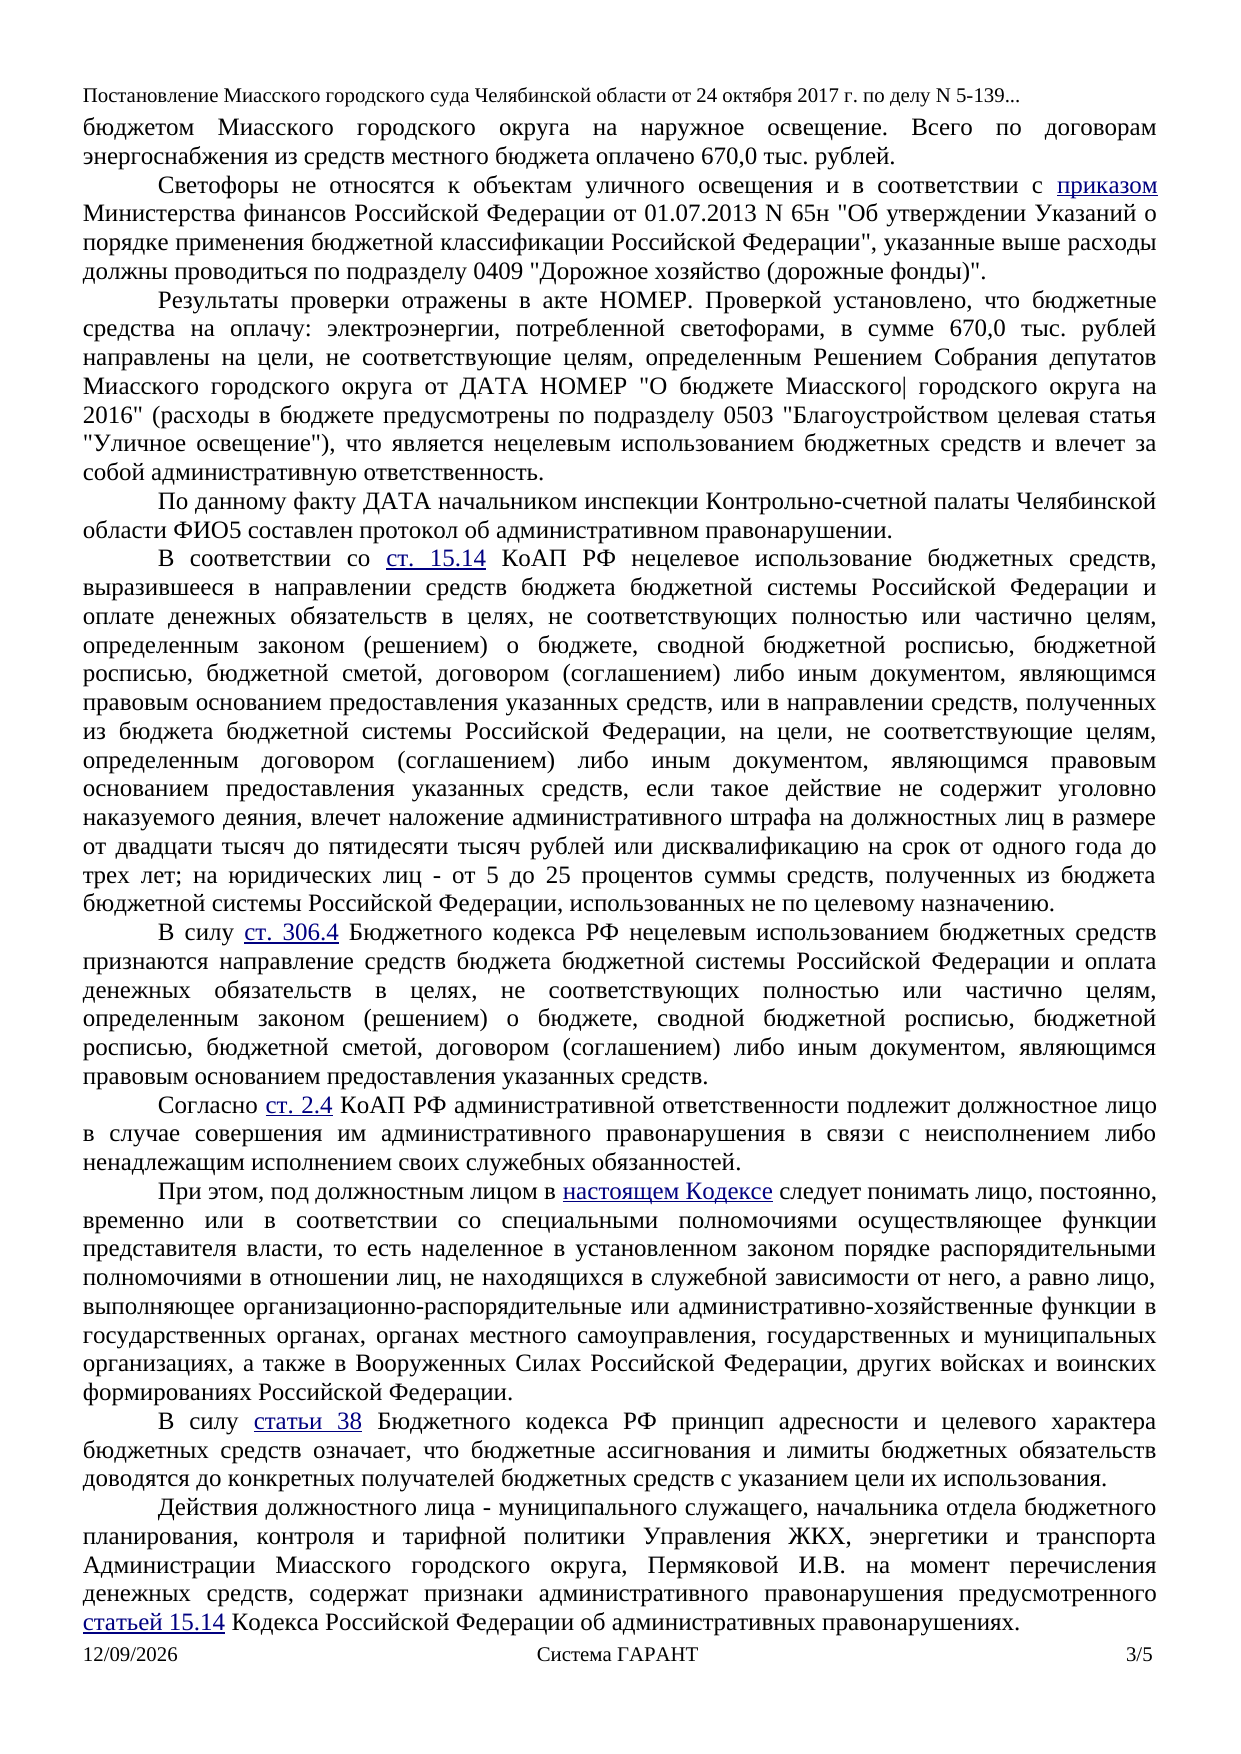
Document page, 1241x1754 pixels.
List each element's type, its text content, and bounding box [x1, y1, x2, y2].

text В соответствии со ст. 15.14 КоАП РФ нецелевое использование бюджетных средств, выразившееся в направлении средств бюджета бюджетной системы Российской Федерации и оплате денежных обязательств в целях, не соответствующих полностью или частично целям, определенным законом (решением) о бюджете, сводной бюджетной росписью, бюджетной росписью, бюджетной сметой, договором (соглашением) либо иным документом, являющимся правовым основанием предоставления указанных средств, или в направлении средств, полученных из бюджета бюджетной системы Российской Федерации, на цели, не соответствующие целям, определенным договором (соглашением) либо иным документом, являющимся правовым основанием предоставления указанных средств, если такое действие не содержит уголовно наказуемого деяния, влечет наложение административного штрафа на должностных лиц в размере от двадцати тысяч до пятидесяти тысяч рублей или дисквалификацию на срок от одного года до трех лет; на юридических лиц - от 5 до 25 процентов суммы средств, полученных из бюджета бюджетной системы Российской Федерации, использованных не по целевому назначению. [83, 543, 1157, 917]
text бюджетом Миасского городского округа на наружное освещение. Всего по договорам энергоснабжения из средств местного бюджета оплачено 670,0 тыс. рублей. [83, 112, 1157, 170]
text Согласно ст. 2.4 КоАП РФ административной ответственности подлежит должностное лицо в случае совершения им административного правонарушения в связи с неисполнением либо ненадлежащим исполнением своих служебных обязанностей. [83, 1090, 1157, 1176]
text При этом, под должностным лицом в настоящем Кодексе следует понимать лицо, постоянно, временно или в соответствии со специальными полномочиями осуществляющее функции представителя власти, то есть наделенное в установленном законом порядке распорядительными полномочиями в отношении лиц, не находящихся в служебной зависимости от него, а равно лицо, выполняющее организационно-распорядительные или административно-хозяйственные функции в государственных органах, органах местного самоуправления, государственных и муниципальных организациях, а также в Вооруженных Силах Российской Федерации, других войсках и воинских формированиях Российской Федерации. [83, 1176, 1157, 1406]
text По данному факту ДАТА начальником инспекции Контрольно-счетной палаты Челябинской области ФИО5 составлен протокол об административном правонарушении. [83, 486, 1157, 543]
text Результаты проверки отражены в акте НОМЕР. Проверкой установлено, что бюджетные средства на оплачу: электроэнергии, потребленной светофорами, в сумме 670,0 тыс. рублей направлены на цели, не соответствующие целям, определенным Решением Собрания депутатов Миасского городского округа от ДАТА НОМЕР "О бюджете Миасского| городского округа на 2016" (расходы в бюджете предусмотрены по подразделу 0503 "Благоустройством целевая статья "Уличное освещение"), что является нецелевым использованием бюджетных средств и влечет за собой административную ответственность. [83, 285, 1157, 486]
text В силу статьи 38 Бюджетного кодекса РФ принцип адресности и целевого характера бюджетных средств означает, что бюджетные ассигнования и лимиты бюджетных обязательств доводятся до конкретных получателей бюджетных средств с указанием цели их использования. [83, 1406, 1157, 1492]
text Светофоры не относятся к объектам уличного освещения и в соответствии с приказом Министерства финансов Российской Федерации от 01.07.2013 N 65н "Об утверждении Указаний о порядке применения бюджетной классификации Российской Федерации", указанные выше расходы должны проводиться по подразделу 0409 "Дорожное хозяйство (дорожные фонды)". [83, 170, 1157, 285]
text В силу ст. 306.4 Бюджетного кодекса РФ нецелевым использованием бюджетных средств признаются направление средств бюджета бюджетной системы Российской Федерации и оплата денежных обязательств в целях, не соответствующих полностью или частично целям, определенным законом (решением) о бюджете, сводной бюджетной росписью, бюджетной росписью, бюджетной сметой, договором (соглашением) либо иным документом, являющимся правовым основанием предоставления указанных средств. [83, 917, 1157, 1090]
text Действия должностного лица - муниципального служащего, начальника отдела бюджетного планирования, контроля и тарифной политики Управления ЖКХ, энергетики и транспорта Администрации Миасского городского округа, Пермяковой И.В. на момент перечисления денежных средств, содержат признаки административного правонарушения предусмотренного статьей 15.14 Кодекса Российской Федерации об административных правонарушениях. [83, 1492, 1157, 1636]
